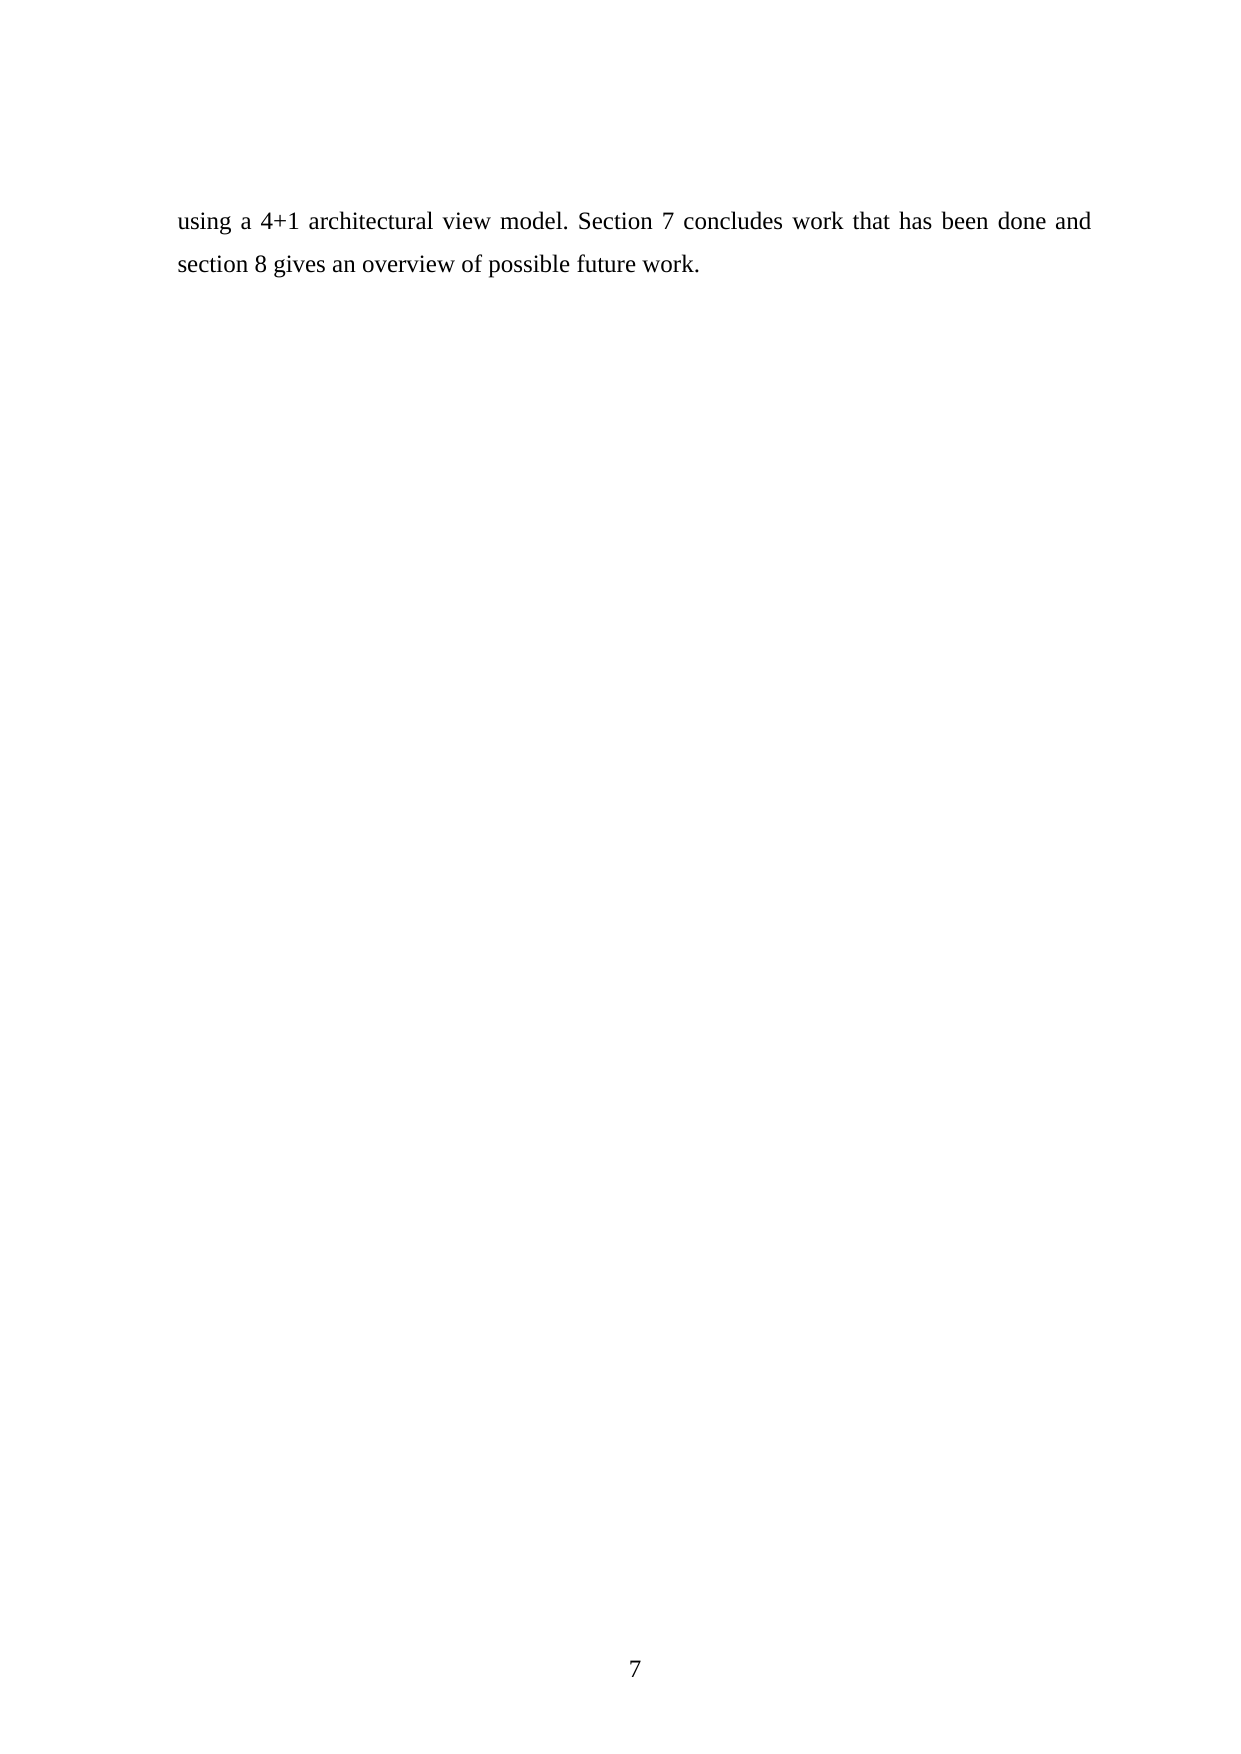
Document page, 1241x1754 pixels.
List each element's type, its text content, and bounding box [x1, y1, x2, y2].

text using a 4+1 architectural view model. Section 7 concludes work that has been done and section 8 gives an overview of possible future work. [177, 206, 1093, 278]
